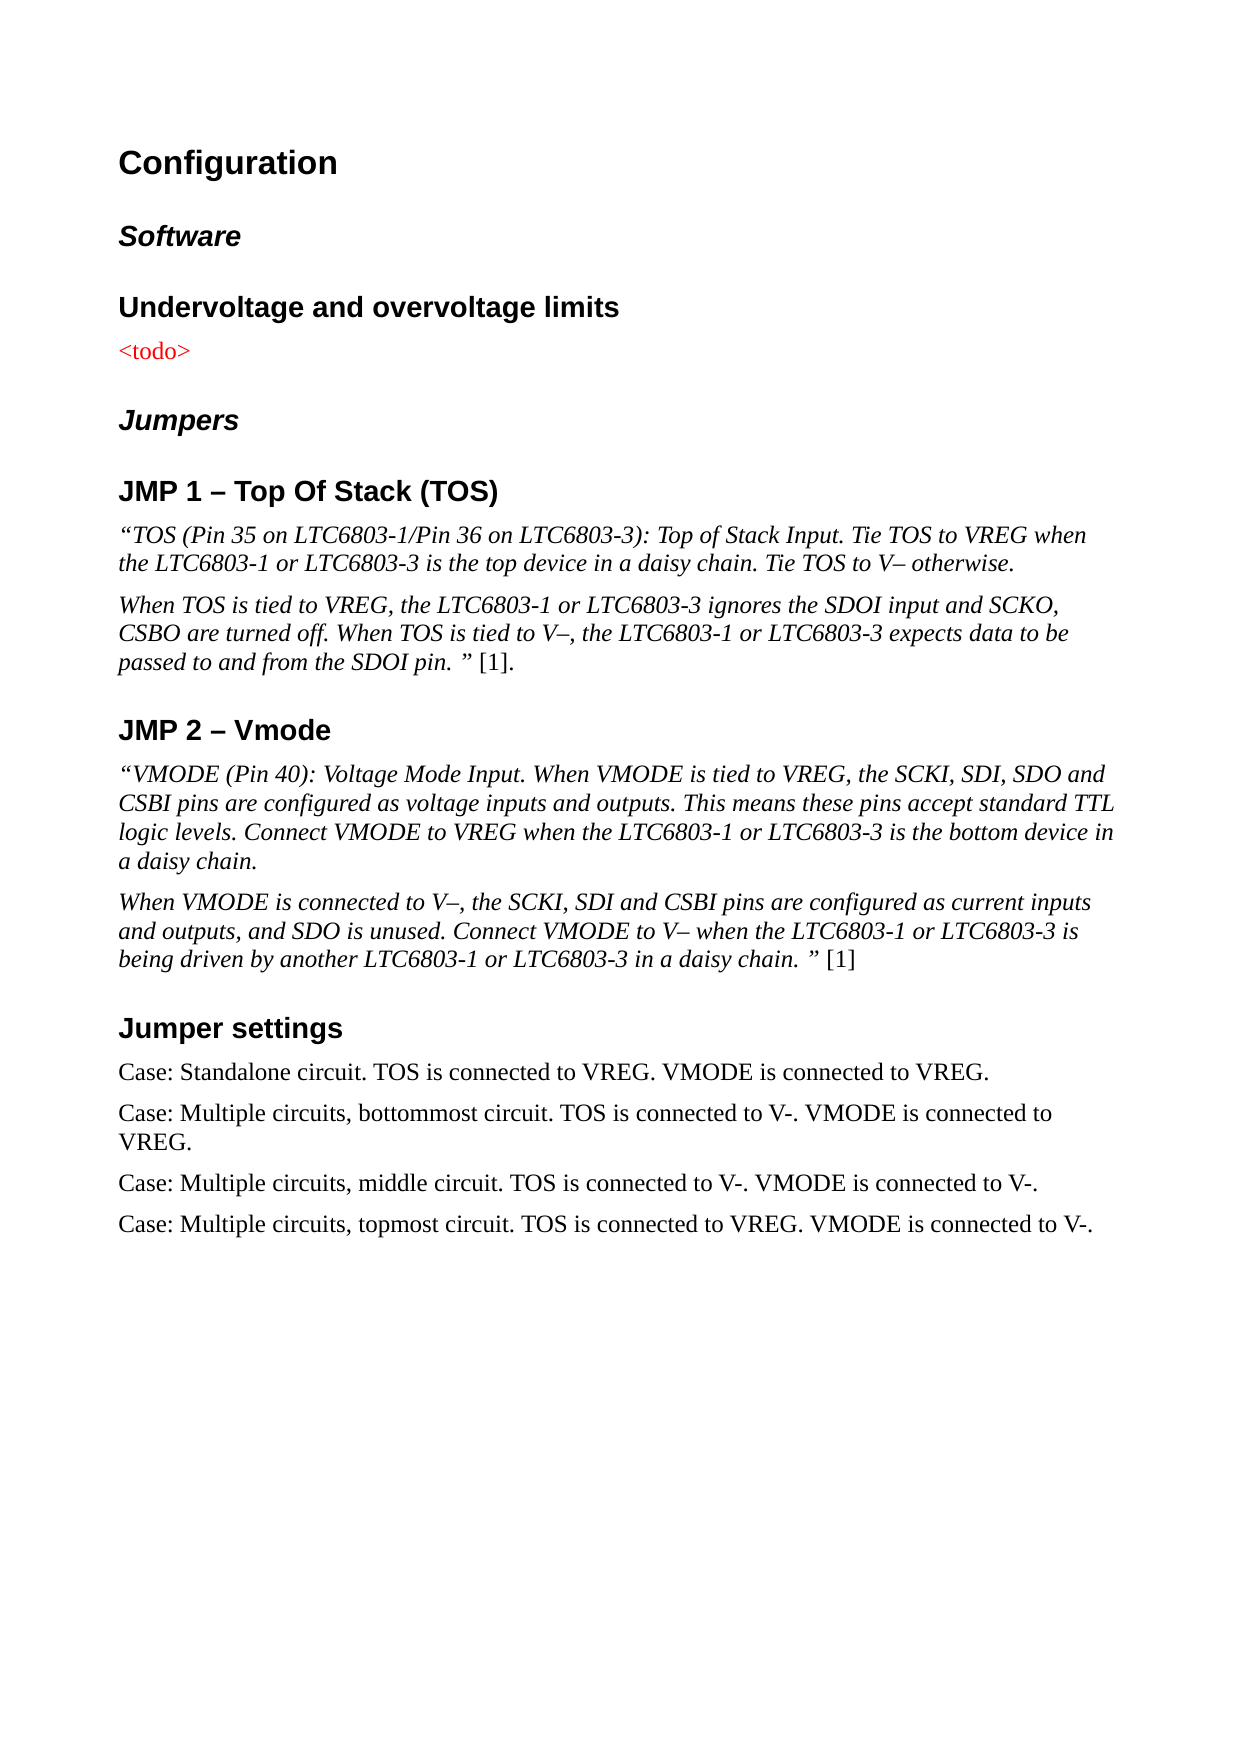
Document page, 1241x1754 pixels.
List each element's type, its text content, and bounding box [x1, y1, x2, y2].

subtitle Jumpers [118, 403, 1122, 436]
text When TOS is tied to VREG, the LTC6803-1 or LTC6803-3 ignores the SDOI input and SCKO, CSBO are turned off. When TOS is tied to V–, the LTC6803-1 or LTC6803-3 expects data to be passed to and from the SDOI pin. ” [1]. [118, 590, 1122, 676]
text Case: Multiple circuits, middle circuit. TOS is connected to V-. VMODE is connected to V-. [118, 1168, 1122, 1197]
text When VMODE is connected to V–, the SCKI, SDI and CSBI pins are configured as current inputs and outputs, and SDO is unused. Connect VMODE to V– when the LTC6803-1 or LTC6803-3 is being driven by another LTC6803-1 or LTC6803-3 in a daisy chain. ” [1] [118, 887, 1122, 973]
text Case: Multiple circuits, bottommost circuit. TOS is connected to V-. VMODE is connected to VREG. [118, 1098, 1122, 1156]
text Case: Multiple circuits, topmost circuit. TOS is connected to VREG. VMODE is connected to V-. [118, 1209, 1122, 1238]
subtitle Configuration [118, 143, 1122, 182]
subtitle Jumper settings [118, 1011, 1122, 1044]
subtitle Software [118, 219, 1122, 253]
text “TOS (Pin 35 on LTC6803-1/Pin 36 on LTC6803-3): Top of Stack Input. Tie TOS to VREG when the LTC6803-1 or LTC6803-3 is the top device in a daisy chain. Tie TOS to V– otherwise. [118, 520, 1122, 577]
subtitle JMP 1 – Top Of Stack (TOS) [118, 474, 1122, 507]
subtitle Undervoltage and overvoltage limits [118, 290, 1122, 324]
text <todo> [118, 336, 1122, 365]
subtitle JMP 2 – Vmode [118, 713, 1122, 747]
text Case: Standalone circuit. TOS is connected to VREG. VMODE is connected to VREG. [118, 1057, 1122, 1086]
text “VMODE (Pin 40): Voltage Mode Input. When VMODE is tied to VREG, the SCKI, SDI, SDO and CSBI pins are configured as voltage inputs and outputs. This means these pins accept standard TTL logic levels. Connect VMODE to VREG when the LTC6803-1 or LTC6803-3 is the bottom device in a daisy chain. [118, 759, 1122, 874]
